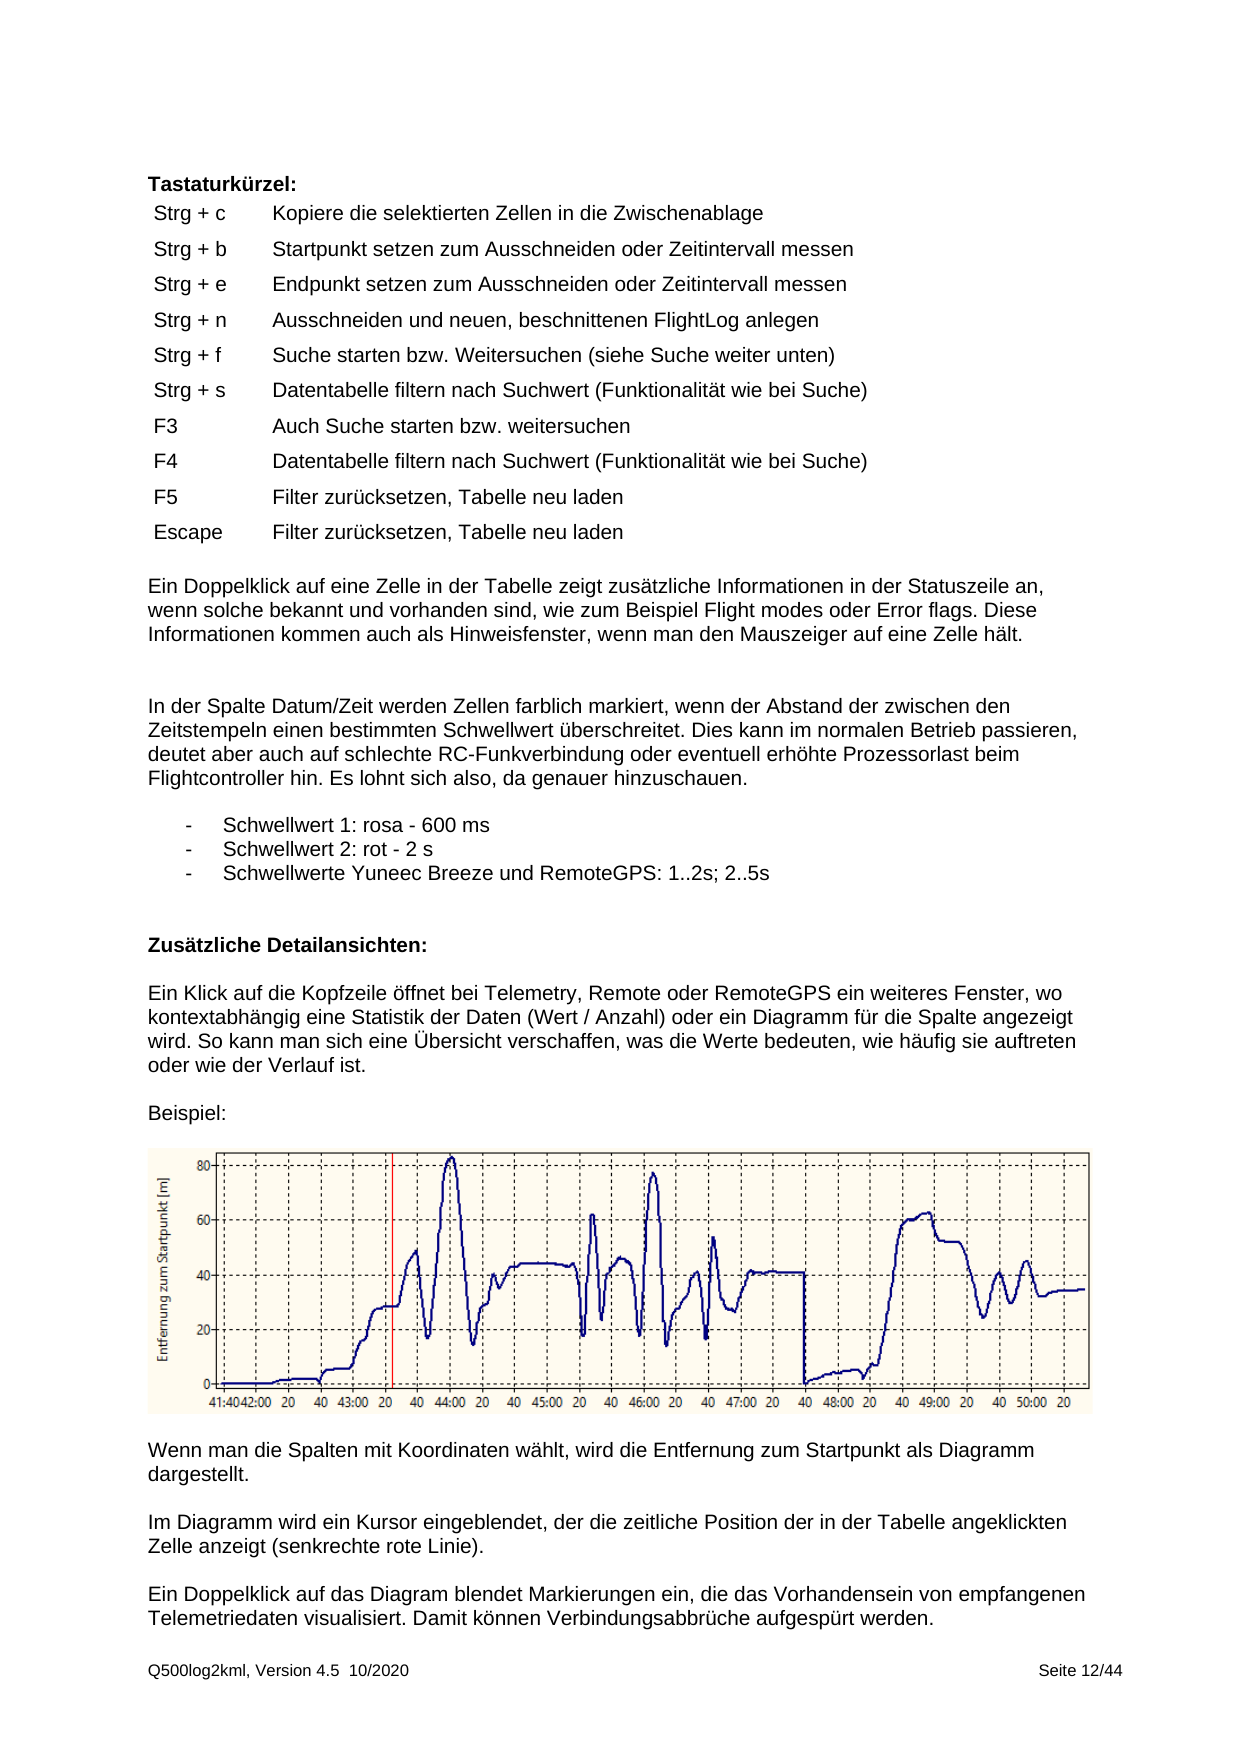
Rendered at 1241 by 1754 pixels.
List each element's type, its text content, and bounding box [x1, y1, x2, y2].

text Im Diagramm wird ein Kursor eingeblendet, der die zeitliche Position der in der Tabelle angeklickten Zelle anzeigt (senkrechte rote Linie). [148, 1509, 1093, 1557]
text Ein Klick auf die Kopfzeile öffnet bei Telemetry, Remote oder RemoteGPS ein weiteres Fenster, wo kontextabhängig eine Statistik der Daten (Wert / Anzahl) oder ein Diagramm für die Spalte angezeigt wird. So kann man sich eine Übersicht verschaffen, was die Werte bedeuten, wie häufig sie auftreten oder wie der Verlauf ist. [148, 981, 1093, 1077]
table_cell F5 [148, 479, 266, 514]
table_cell F4 [148, 444, 266, 479]
table_cell Strg + s [148, 373, 266, 408]
text Beispiel: [148, 1101, 1093, 1125]
text In der Spalte Datum/Zeit werden Zellen farblich markiert, wenn der Abstand der zwischen den Zeitstempeln einen bestimmten Schwellwert überschreitet. Dies kann im normalen Betrieb passieren, deutet aber auch auf schlechte RC-Funkverbindung oder eventuell erhöhte Prozessorlast beim Flightcontroller hin. Es lohnt sich also, da genauer hinzuschauen. [148, 693, 1093, 789]
table_cell Ausschneiden und neuen, beschnittenen FlightLog anlegen [266, 302, 1093, 337]
picture [147, 1148, 1093, 1414]
table_header Strg + c [148, 196, 266, 231]
table_cell Strg + b [148, 231, 266, 266]
text Ein Doppelklick auf das Diagram blendet Markierungen ein, die das Vorhandensein von empfangenen Telemetriedaten visualisiert. Damit können Verbindungsabbrüche aufgespürt werden. [148, 1581, 1093, 1629]
table_cell Startpunkt setzen zum Ausschneiden oder Zeitintervall messen [266, 231, 1093, 266]
table_cell Filter zurücksetzen, Tabelle neu laden [266, 514, 1093, 550]
table_cell Strg + e [148, 266, 266, 302]
table_cell Filter zurücksetzen, Tabelle neu laden [266, 479, 1093, 514]
table_header Kopiere die selektierten Zellen in die Zwischenablage [266, 196, 1093, 231]
text Wenn man die Spalten mit Koordinaten wählt, wird die Entfernung zum Startpunkt als Diagramm dargestellt. [148, 1438, 1093, 1486]
table_cell F3 [148, 408, 266, 443]
table_cell Datentabelle filtern nach Suchwert (Funktionalität wie bei Suche) [266, 373, 1093, 408]
text Zusätzliche Detailansichten: [148, 933, 1093, 957]
table_cell Strg + f [148, 337, 266, 373]
table_cell Suche starten bzw. Weitersuchen (siehe Suche weiter unten) [266, 337, 1093, 373]
table_cell Endpunkt setzen zum Ausschneiden oder Zeitintervall messen [266, 266, 1093, 302]
text Tastaturkürzel: [148, 172, 1093, 196]
list Schwellwerte Yuneec Breeze und RemoteGPS: 1..2s; 2..5s [185, 861, 1093, 885]
table_cell Auch Suche starten bzw. weitersuchen [266, 408, 1093, 443]
text Ein Doppelklick auf eine Zelle in der Tabelle zeigt zusätzliche Informationen in der Statuszeile an, wenn solche bekannt und vorhanden sind, wie zum Beispiel Flight modes oder Error flags. Diese Informationen kommen auch als Hinweisfenster, wenn man den Mauszeiger auf eine Zelle hält. [148, 574, 1093, 646]
table_cell Escape [148, 514, 266, 550]
table_cell Datentabelle filtern nach Suchwert (Funktionalität wie bei Suche) [266, 444, 1093, 479]
list Schwellwert 2: rot - 2 s [185, 837, 1093, 861]
list Schwellwert 1: rosa - 600 ms [185, 813, 1093, 837]
table_cell Strg + n [148, 302, 266, 337]
